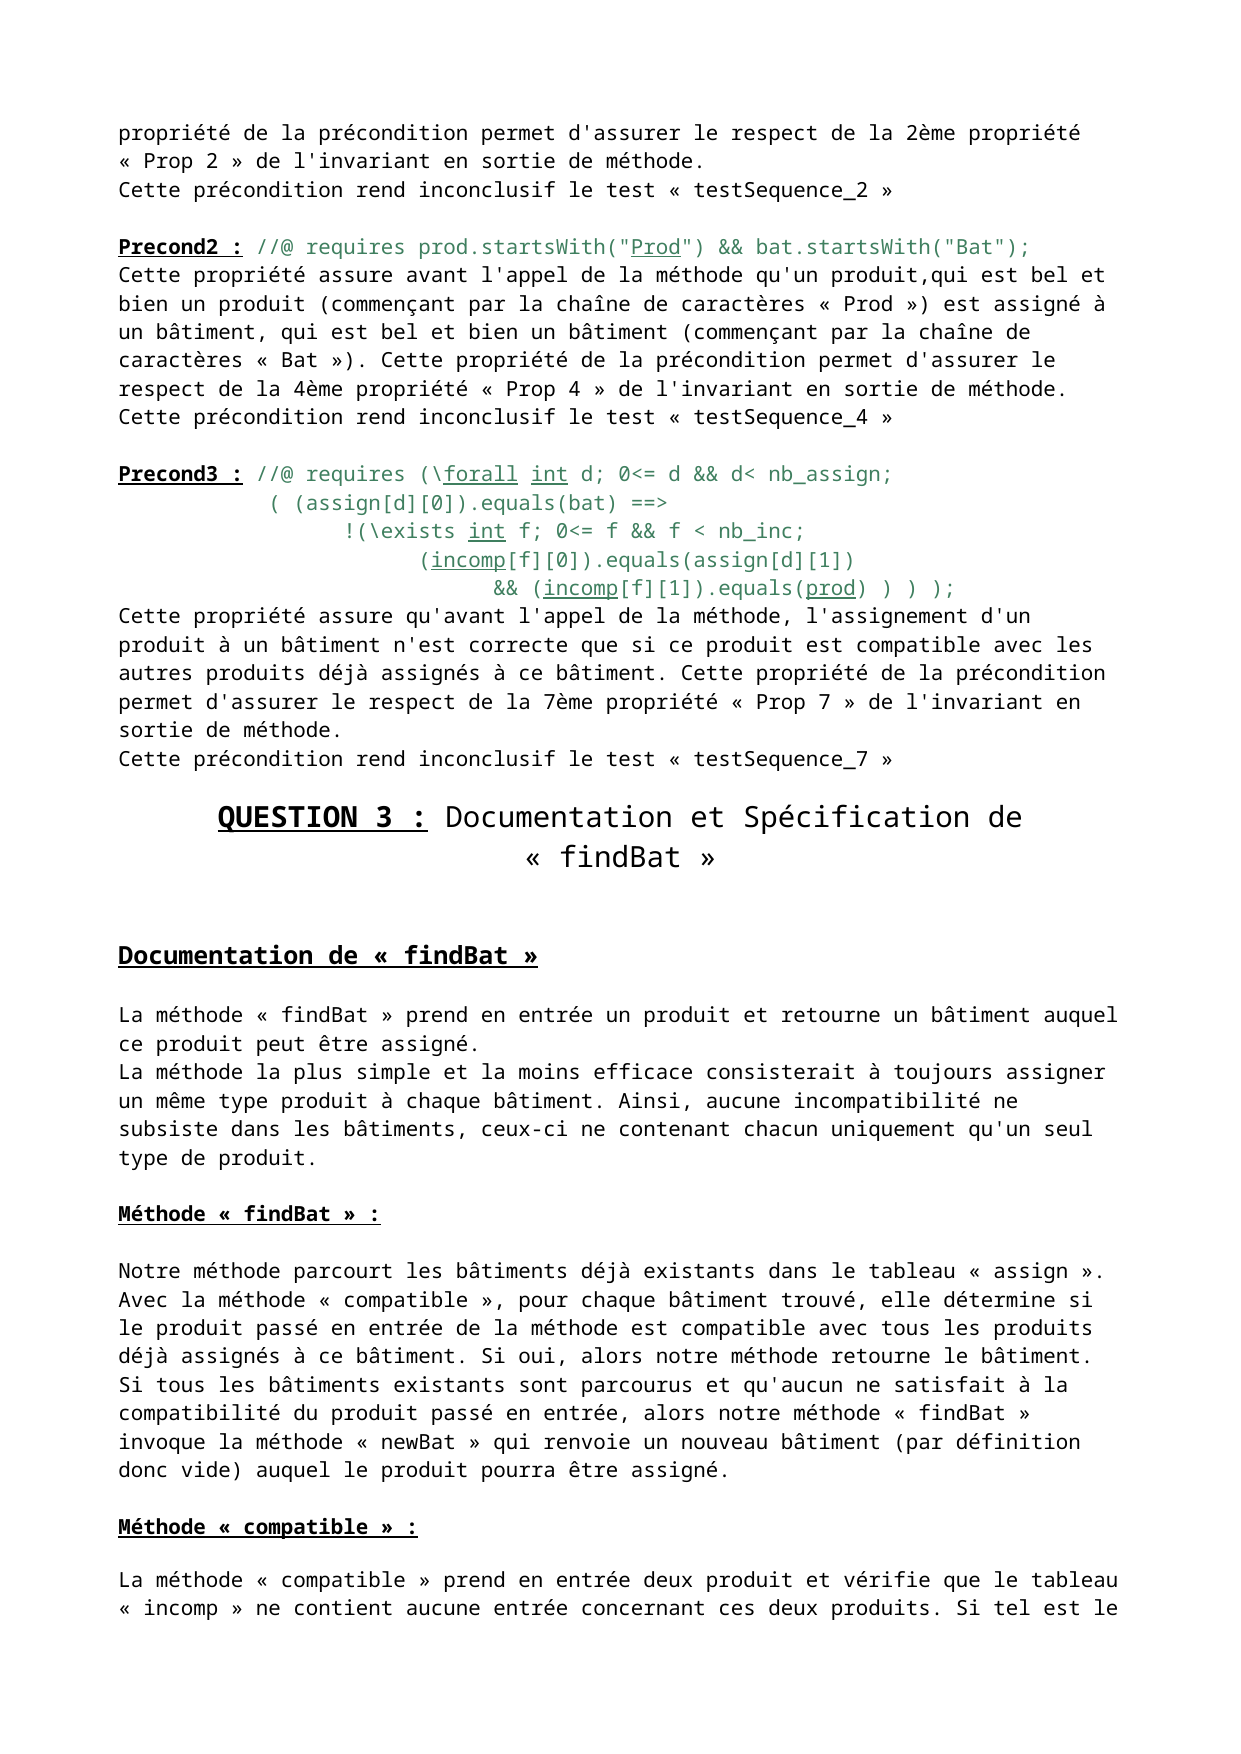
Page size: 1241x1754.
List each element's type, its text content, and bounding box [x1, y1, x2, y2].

text Notre méthode parcourt les bâtiments déjà existants dans le tableau « assign ». Avec la méthode « compatible », pour chaque bâtiment trouvé, elle détermine si le produit passé en entrée de la méthode est compatible avec tous les produits déjà assignés à ce bâtiment. Si oui, alors notre méthode retourne le bâtiment. Si tous les bâtiments existants sont parcourus et qu'aucun ne satisfait à la compatibilité du produit passé en entrée, alors notre méthode « findBat » invoque la méthode « newBat » qui renvoie un nouveau bâtiment (par définition donc vide) auquel le produit pourra être assigné. [118, 1256, 1122, 1484]
text Cette propriété assure qu'avant l'appel de la méthode, l'assignement d'un produit à un bâtiment n'est correcte que si ce produit est compatible avec les autres produits déjà assignés à ce bâtiment. Cette propriété de la précondition permet d'assurer le respect de la 7ème propriété « Prop 7 » de l'invariant en sortie de méthode. [118, 602, 1122, 744]
text Cette précondition rend inconclusif le test « testSequence_2 » [118, 175, 1122, 203]
text propriété de la précondition permet d'assurer le respect de la 2ème propriété « Prop 2 » de l'invariant en sortie de méthode. [118, 118, 1122, 175]
text Precond3 : //@ requires (\forall int d; 0<= d && d< nb_assign; [118, 459, 1122, 488]
text Cette précondition rend inconclusif le test « testSequence_7 » [118, 744, 1122, 772]
text QUESTION 3 : Documentation et Spécification de « findBat » [118, 796, 1122, 876]
text La méthode la plus simple et la moins efficace consisterait à toujours assigner un même type produit à chaque bâtiment. Ainsi, aucune incompatibilité ne subsiste dans les bâtiments, ceux-ci ne contenant chacun uniquement qu'un seul type de produit. [118, 1057, 1122, 1171]
text ( (assign[d][0]).equals(bat) ==> [118, 488, 1122, 516]
text (incomp[f][0]).equals(assign[d][1]) [118, 545, 1122, 573]
text Documentation de « findBat » [118, 938, 1122, 972]
text Méthode « findBat » : [118, 1199, 1122, 1228]
text !(\exists int f; 0<= f && f < nb_inc; [118, 516, 1122, 545]
text Precond2 : //@ requires prod.startsWith("Prod") && bat.startsWith("Bat"); [118, 232, 1122, 260]
text && (incomp[f][1]).equals(prod) ) ) ); [118, 573, 1122, 602]
text Cette propriété assure avant l'appel de la méthode qu'un produit,qui est bel et bien un produit (commençant par la chaîne de caractères « Prod ») est assigné à un bâtiment, qui est bel et bien un bâtiment (commençant par la chaîne de caractères « Bat »). Cette propriété de la précondition permet d'assurer le respect de la 4ème propriété « Prop 4 » de l'invariant en sortie de méthode. [118, 260, 1122, 402]
text La méthode « findBat » prend en entrée un produit et retourne un bâtiment auquel ce produit peut être assigné. [118, 1000, 1122, 1057]
text Méthode « compatible » : [118, 1512, 1122, 1541]
text La méthode « compatible » prend en entrée deux produit et vérifie que le tableau « incomp » ne contient aucune entrée concernant ces deux produits. Si tel est le [118, 1565, 1122, 1622]
text Cette précondition rend inconclusif le test « testSequence_4 » [118, 402, 1122, 431]
